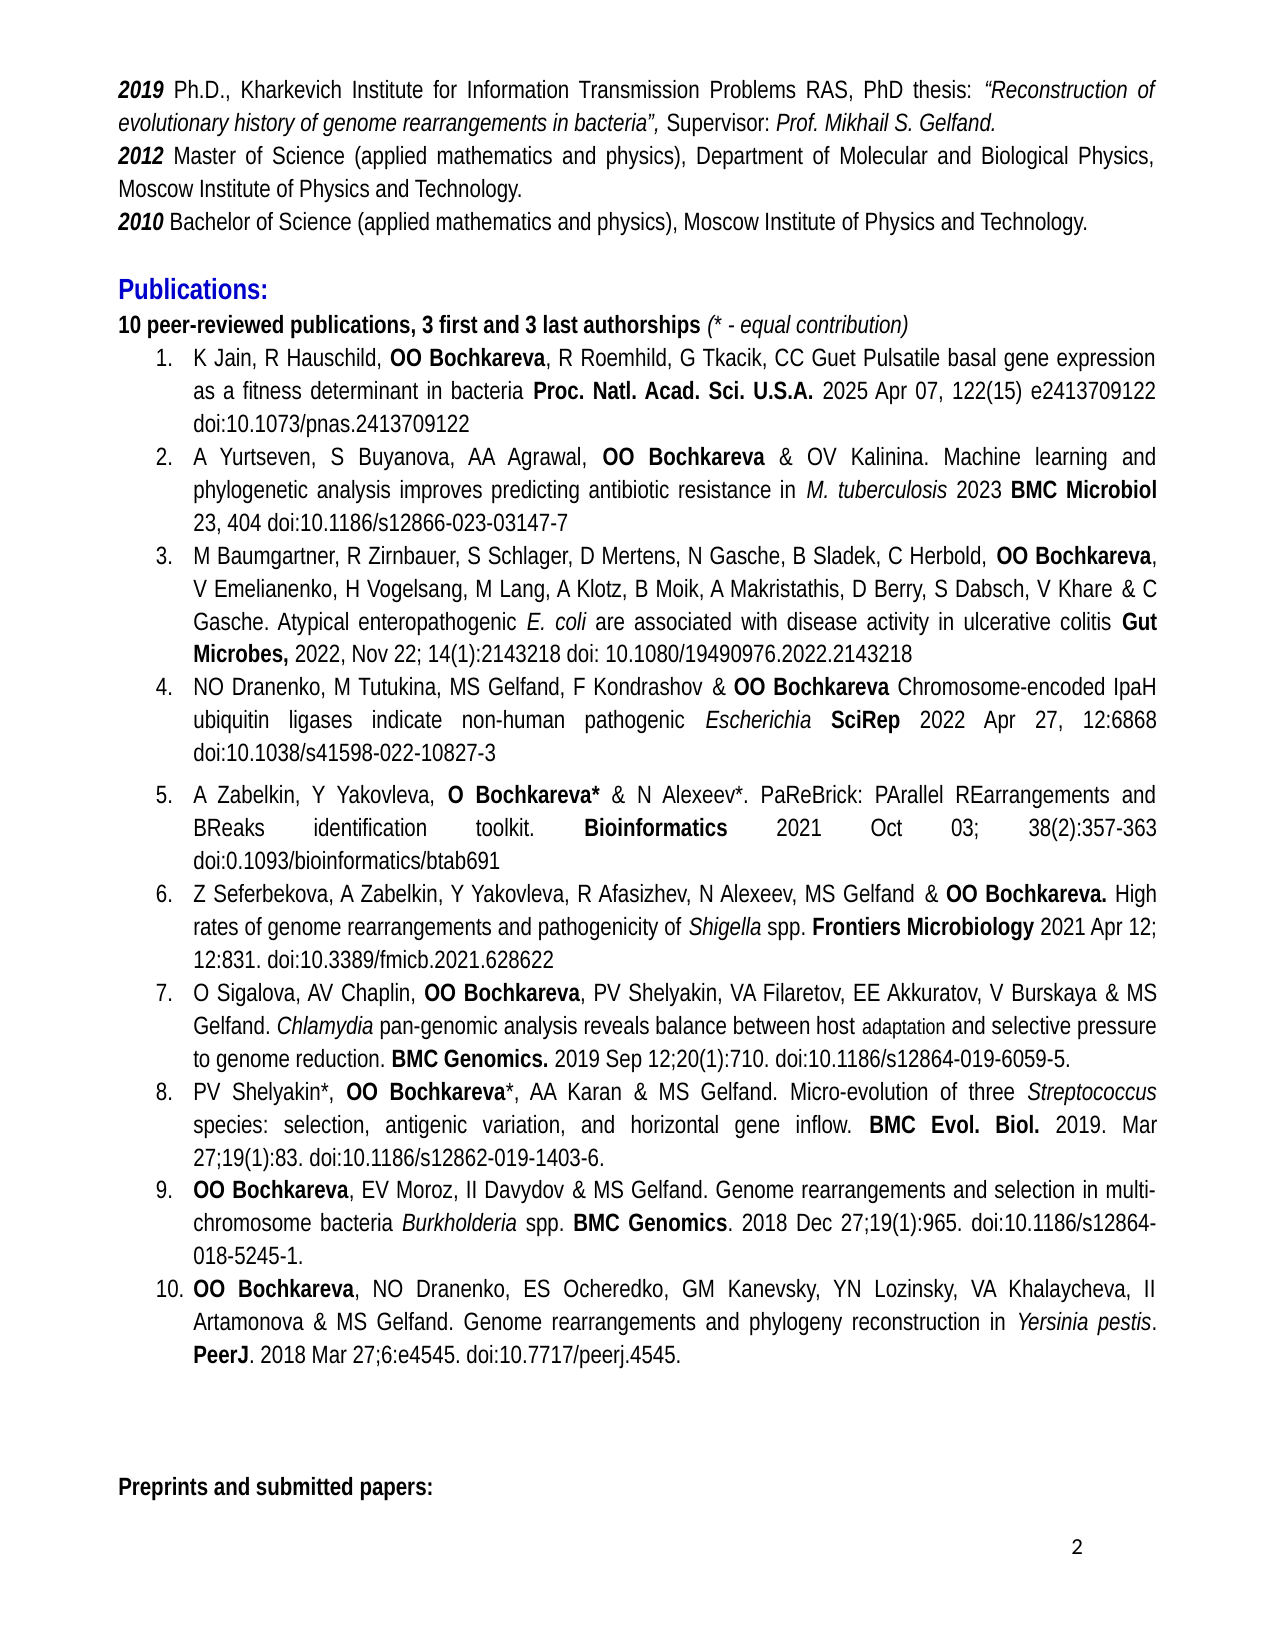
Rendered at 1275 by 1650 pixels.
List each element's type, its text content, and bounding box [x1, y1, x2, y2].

list NO Dranenko, M Tutukina, MS Gelfand, F Kondrashov & OO Bochkareva Chromosome-encoded IpaH ubiquitin ligases indicate non-human pathogenic Escherichia SciRep 2022 Apr 27, 12:6868 doi:10.1038/s41598-022-10827-3 [156, 672, 1157, 767]
list A Zabelkin, Y Yakovleva, O Bochkareva* & N Alexeev*. PaReBrick: PArallel REarrangements and BReaks identification toolkit. Bioinformatics 2021 Oct 03; 38(2):357-363 doi:0.1093/bioinformatics/btab691 [156, 771, 1157, 875]
list M Baumgartner, R Zirnbauer, S Schlager, D Mertens, N Gasche, B Sladek, C Herbold, OO Bochkareva, V Emelianenko, H Vogelsang, M Lang, A Klotz, B Moik, A Makristathis, D Berry, S Dabsch, V Khare & C Gasche. Atypical enteropathogenic E. coli are associated with disease activity in ulcerative colitis Gut Microbes, 2022, Nov 22; 14(1):2143218 doi: 10.1080/19490976.2022.2143218 [156, 541, 1157, 668]
list K Jain, R Hauschild, OO Bochkareva, R Roemhild, G Tkacik, CC Guet Pulsatile basal gene expression as a fitness determinant in bacteria Proc. Natl. Acad. Sci. U.S.A. 2025 Apr 07, 122(15) e2413709122 doi:10.1073/pnas.2413709122 [156, 343, 1157, 438]
text 2019 Ph.D., Kharkevich Institute for Information Transmission Problems RAS, PhD thesis: “Reconstruction of evolutionary history of genome rearrangements in bacteria”, Supervisor: Prof. Mikhail S. Gelfand. [118, 75, 1157, 137]
text 10 peer-reviewed publications, 3 first and 3 last authorships (* - equal contribution) [118, 310, 1157, 339]
list OO Bochkareva, EV Moroz, II Davydov & MS Gelfand. Genome rearrangements and selection in multi-chromosome bacteria Burkholderia spp. BMC Genomics. 2018 Dec 27;19(1):965. doi:10.1186/s12864-018-5245-1. [156, 1175, 1157, 1270]
list PV Shelyakin*, OO Bochkareva*, AA Karan & MS Gelfand. Micro-evolution of three Streptococcus species: selection, antigenic variation, and horizontal gene inflow. BMC Evol. Biol. 2019. Mar 27;19(1):83. doi:10.1186/s12862-019-1403-6. [156, 1077, 1157, 1171]
text 2012 Master of Science (applied mathematics and physics), Department of Molecular and Biological Physics, Moscow Institute of Physics and Technology. [118, 141, 1157, 202]
list Z Seferbekova, A Zabelkin, Y Yakovleva, R Afasizhev, N Alexeev, MS Gelfand & OO Bochkareva. High rates of genome rearrangements and pathogenicity of Shigella spp. Frontiers Microbiology 2021 Apr 12; 12:831. doi:10.3389/fmicb.2021.628622 [156, 879, 1157, 974]
list OO Bochkareva, NO Dranenko, ES Ocheredko, GM Kanevsky, YN Lozinsky, VA Khalaycheva, II Artamonova & MS Gelfand. Genome rearrangements and phylogeny reconstruction in Yersinia pestis. PeerJ. 2018 Mar 27;6:e4545. doi:10.7717/peerj.4545. [156, 1274, 1157, 1369]
list A Yurtseven, S Buyanova, AA Agrawal, OO Bochkareva & OV Kalinina. Machine learning and phylogenetic analysis improves predicting antibiotic resistance in M. tuberculosis 2023 BMC Microbiol 23, 404 doi:10.1186/s12866-023-03147-7 [156, 442, 1157, 536]
list Preprints and submitted papers: [118, 1472, 1157, 1500]
text Publications: [118, 272, 1157, 305]
text 2010 Bachelor of Science (applied mathematics and physics), Moscow Institute of Physics and Technology. [118, 207, 1157, 235]
list O Sigalova, AV Chaplin, OO Bochkareva, PV Shelyakin, VA Filaretov, EE Akkuratov, V Burskaya & MS Gelfand. Chlamydia pan-genomic analysis reveals balance between host adaptation and selective pressure to genome reduction. BMC Genomics. 2019 Sep 12;20(1):710. doi:10.1186/s12864-019-6059-5. [156, 978, 1157, 1072]
